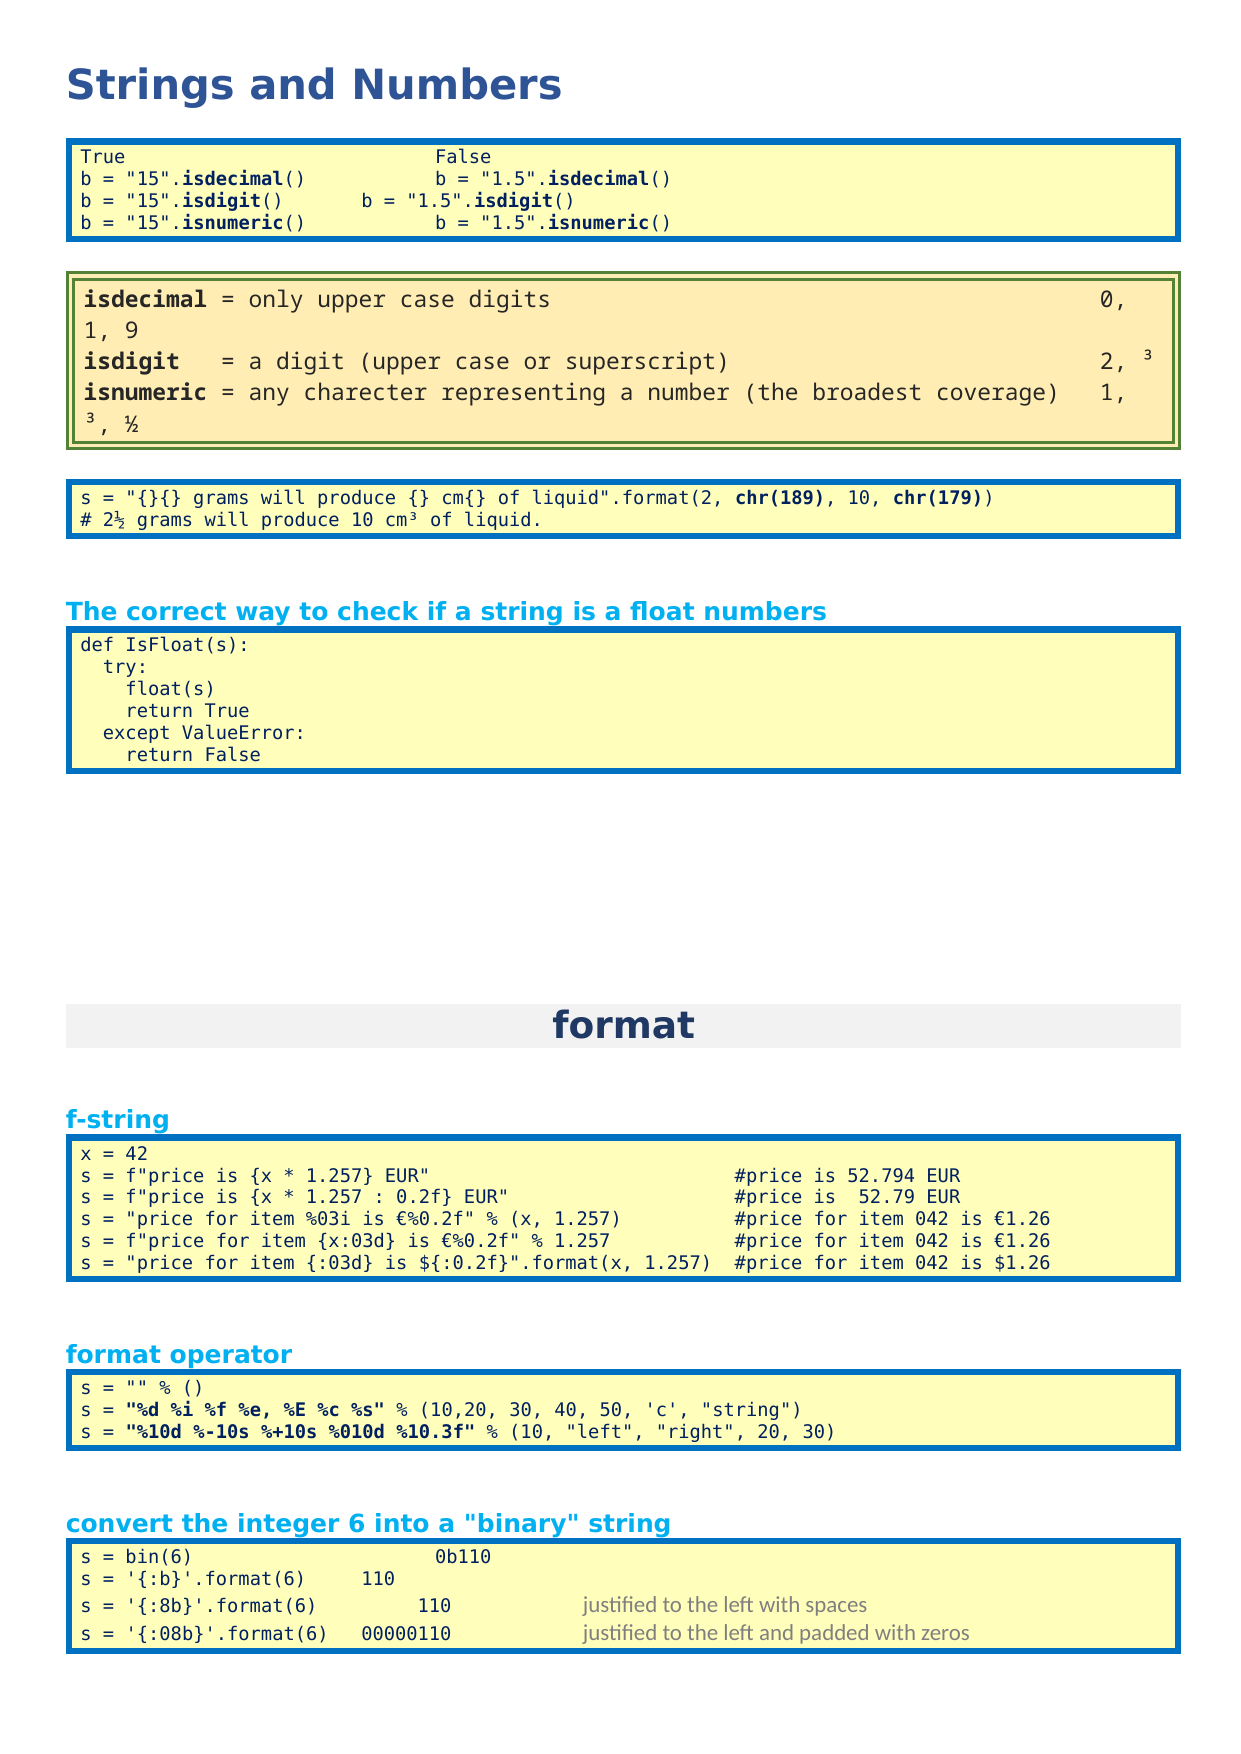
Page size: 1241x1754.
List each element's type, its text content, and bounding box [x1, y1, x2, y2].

text b = "15".isdigit() b = "1.5".isdigit() [72, 182, 1175, 204]
text return False [72, 736, 1175, 768]
text s = bin(6) 0b110 [72, 1544, 1175, 1560]
text s = "%10d %-10s %+10s %010d %10.3f" % (10, "left", "right", 20, 30) [72, 1413, 1175, 1445]
text True False [72, 145, 1175, 160]
title The correct way to check if a string is a float numbers [66, 597, 1181, 626]
text s = f"price is {x * 1.257 : 0.2f} EUR" #price is 52.79 EUR [72, 1178, 1175, 1200]
text isdigit = a digit (upper case or superscript) 2, ³ [75, 334, 1172, 365]
text s = '{:8b}'.format(6) 110 justified to the left with spaces [72, 1582, 1175, 1610]
text isdecimal = only upper case digits 0, 1, 9 [69, 274, 1178, 334]
text b = "15".isdecimal() b = "1.5".isdecimal() [72, 160, 1175, 182]
subtitle format [66, 1004, 1181, 1048]
text s = "%d %i %f %e, %E %c %s" % (10,20, 30, 40, 50, 'c', "string") [72, 1391, 1175, 1413]
text s = "price for item {:03d} is ${:0.2f}".format(x, 1.257) #price for item 042 is $1.26 [72, 1244, 1175, 1276]
title f-string [66, 1105, 1181, 1134]
text s = '{:08b}'.format(6) 00000110 justified to the left and padded with zeros [72, 1610, 1175, 1648]
text isnumeric = any charecter representing a number (the broadest coverage) 1, ³, ½ [69, 365, 1178, 447]
text s = '{:b}'.format(6) 110 [72, 1560, 1175, 1582]
text return True [72, 692, 1175, 714]
text Strings and Numbers [66, 61, 1181, 109]
text except ValueError: [72, 714, 1175, 736]
text s = "price for item %03i is €%0.2f" % (x, 1.257) #price for item 042 is €1.26 [72, 1200, 1175, 1222]
title convert the integer 6 into a "binary" string [66, 1509, 1181, 1538]
text s = "" % () [72, 1375, 1175, 1391]
text x = 42 [72, 1141, 1175, 1156]
text s = f"price is {x * 1.257} EUR" #price is 52.794 EUR [72, 1156, 1175, 1178]
text # 2½ grams will produce 10 cm³ of liquid. [72, 501, 1175, 533]
text s = "{}{} grams will produce {} cm{} of liquid".format(2, chr(189), 10, chr(179)) [72, 485, 1175, 501]
text b = "15".isnumeric() b = "1.5".isnumeric() [72, 204, 1175, 236]
text s = f"price for item {x:03d} is €%0.2f" % 1.257 #price for item 042 is €1.26 [72, 1222, 1175, 1244]
text def IsFloat(s): [72, 633, 1175, 648]
title format operator [66, 1340, 1181, 1369]
text try: [72, 648, 1175, 670]
text float(s) [72, 670, 1175, 692]
